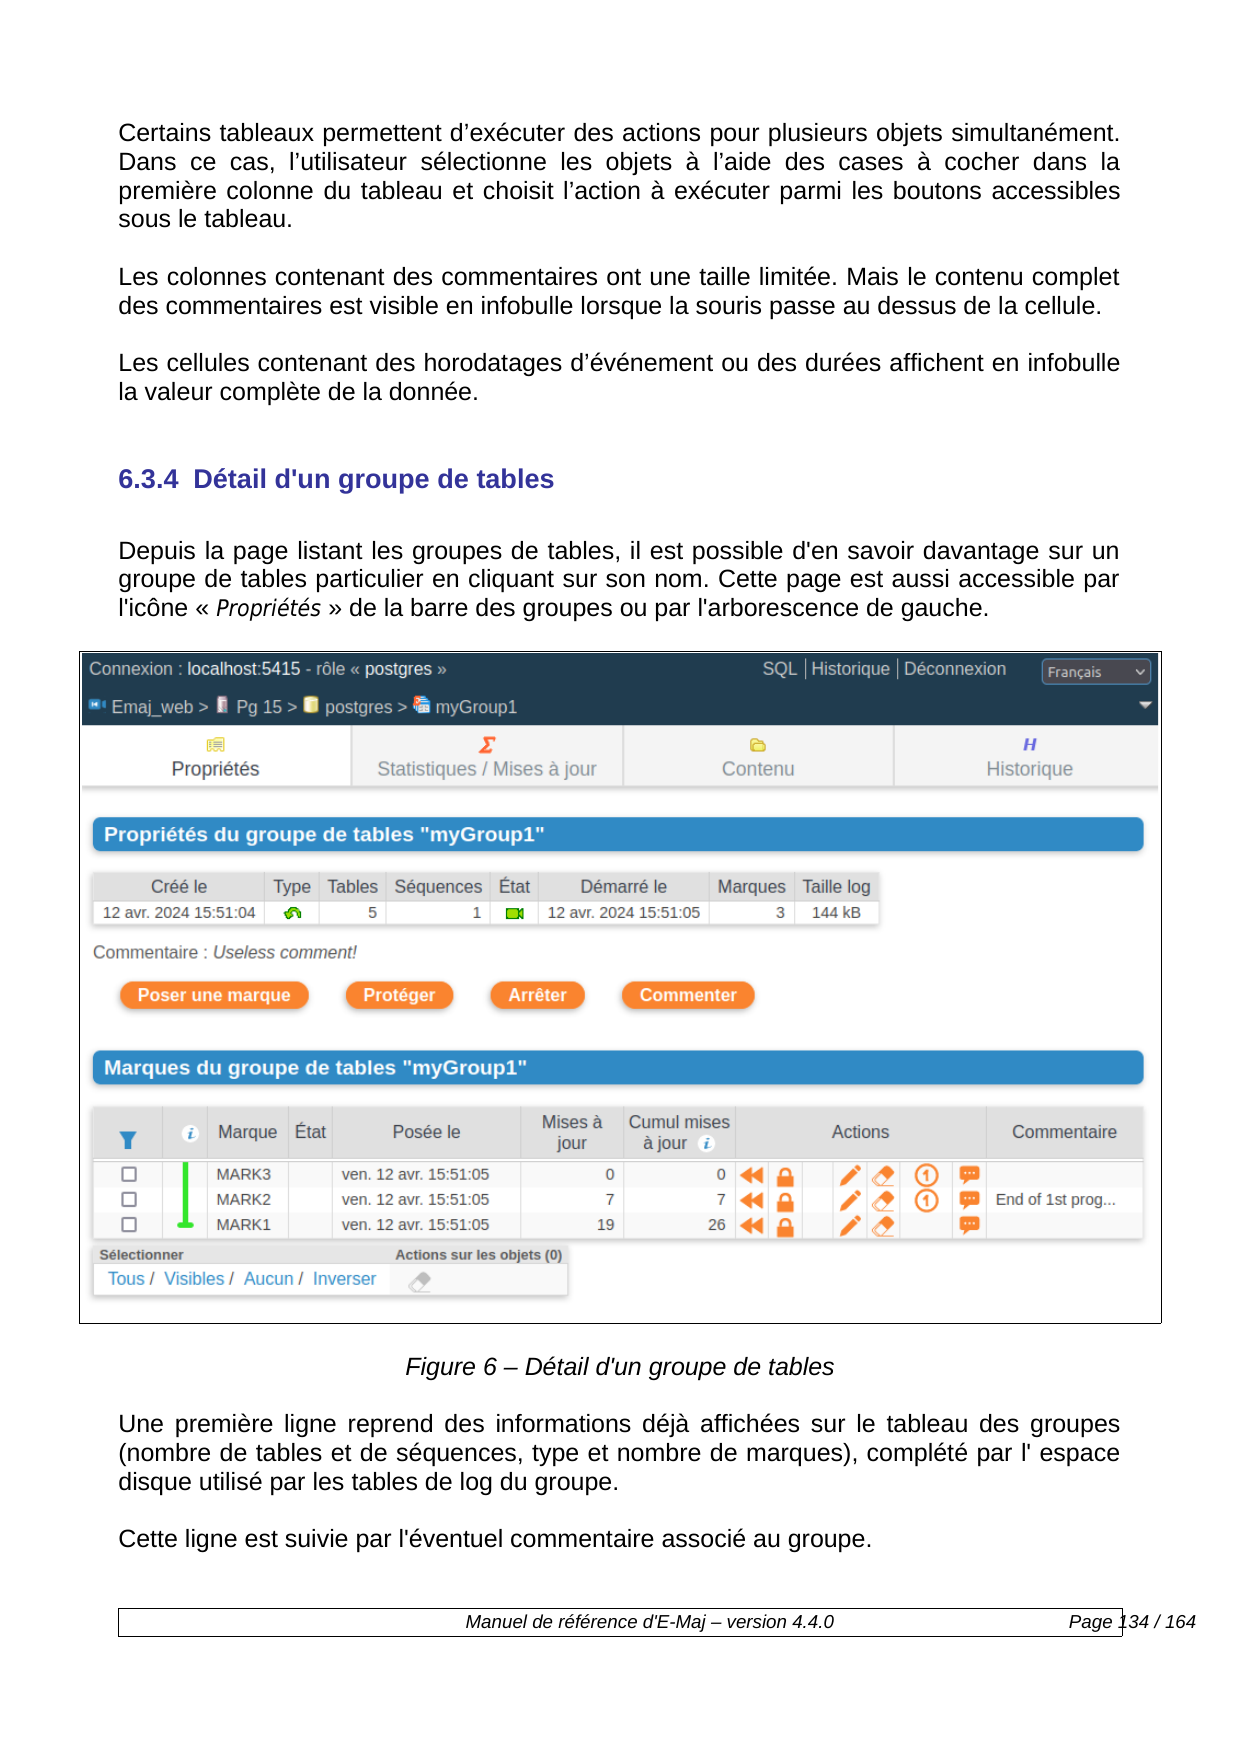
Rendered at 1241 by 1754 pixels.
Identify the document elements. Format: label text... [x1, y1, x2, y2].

text Cette ligne est suivie par l'éventuel commentaire associé au groupe. [118, 1524, 1122, 1553]
text Certains tableaux permettent d’exécuter des actions pour plusieurs objets simultanément. Dans ce cas, l’utilisateur sélectionne les objets à l’aide des cases à cocher dans la première colonne du tableau et choisit l’action à exécuter parmi les boutons accessibles sous le tableau. [118, 118, 1122, 233]
text Depuis la page listant les groupes de tables, il est possible d'en savoir davantage sur un groupe de tables particulier en cliquant sur son nom. Cette page est aussi accessible par l'icône « Propriétés » de la barre des groupes ou par l'arborescence de gauche. [118, 536, 1122, 622]
text Les colonnes contenant des commentaires ont une taille limitée. Mais le contenu complet des commentaires est visible en infobulle lorsque la souris passe au dessus de la cellule. [118, 262, 1122, 319]
text Les cellules contenant des horodatages d’événement ou des durées affichent en infobulle la valeur complète de la donnée. [118, 348, 1122, 406]
text Figure 6 – Détail d'un groupe de tables [118, 1352, 1122, 1381]
picture [82, 653, 1159, 1321]
subtitle Détail d'un groupe de tables [118, 463, 1122, 494]
text Une première ligne reprend des informations déjà affichées sur le tableau des groupes (nombre de tables et de séquences, type et nombre de marques), complété par l' espace disque utilisé par les tables de log du groupe. [118, 1409, 1122, 1496]
